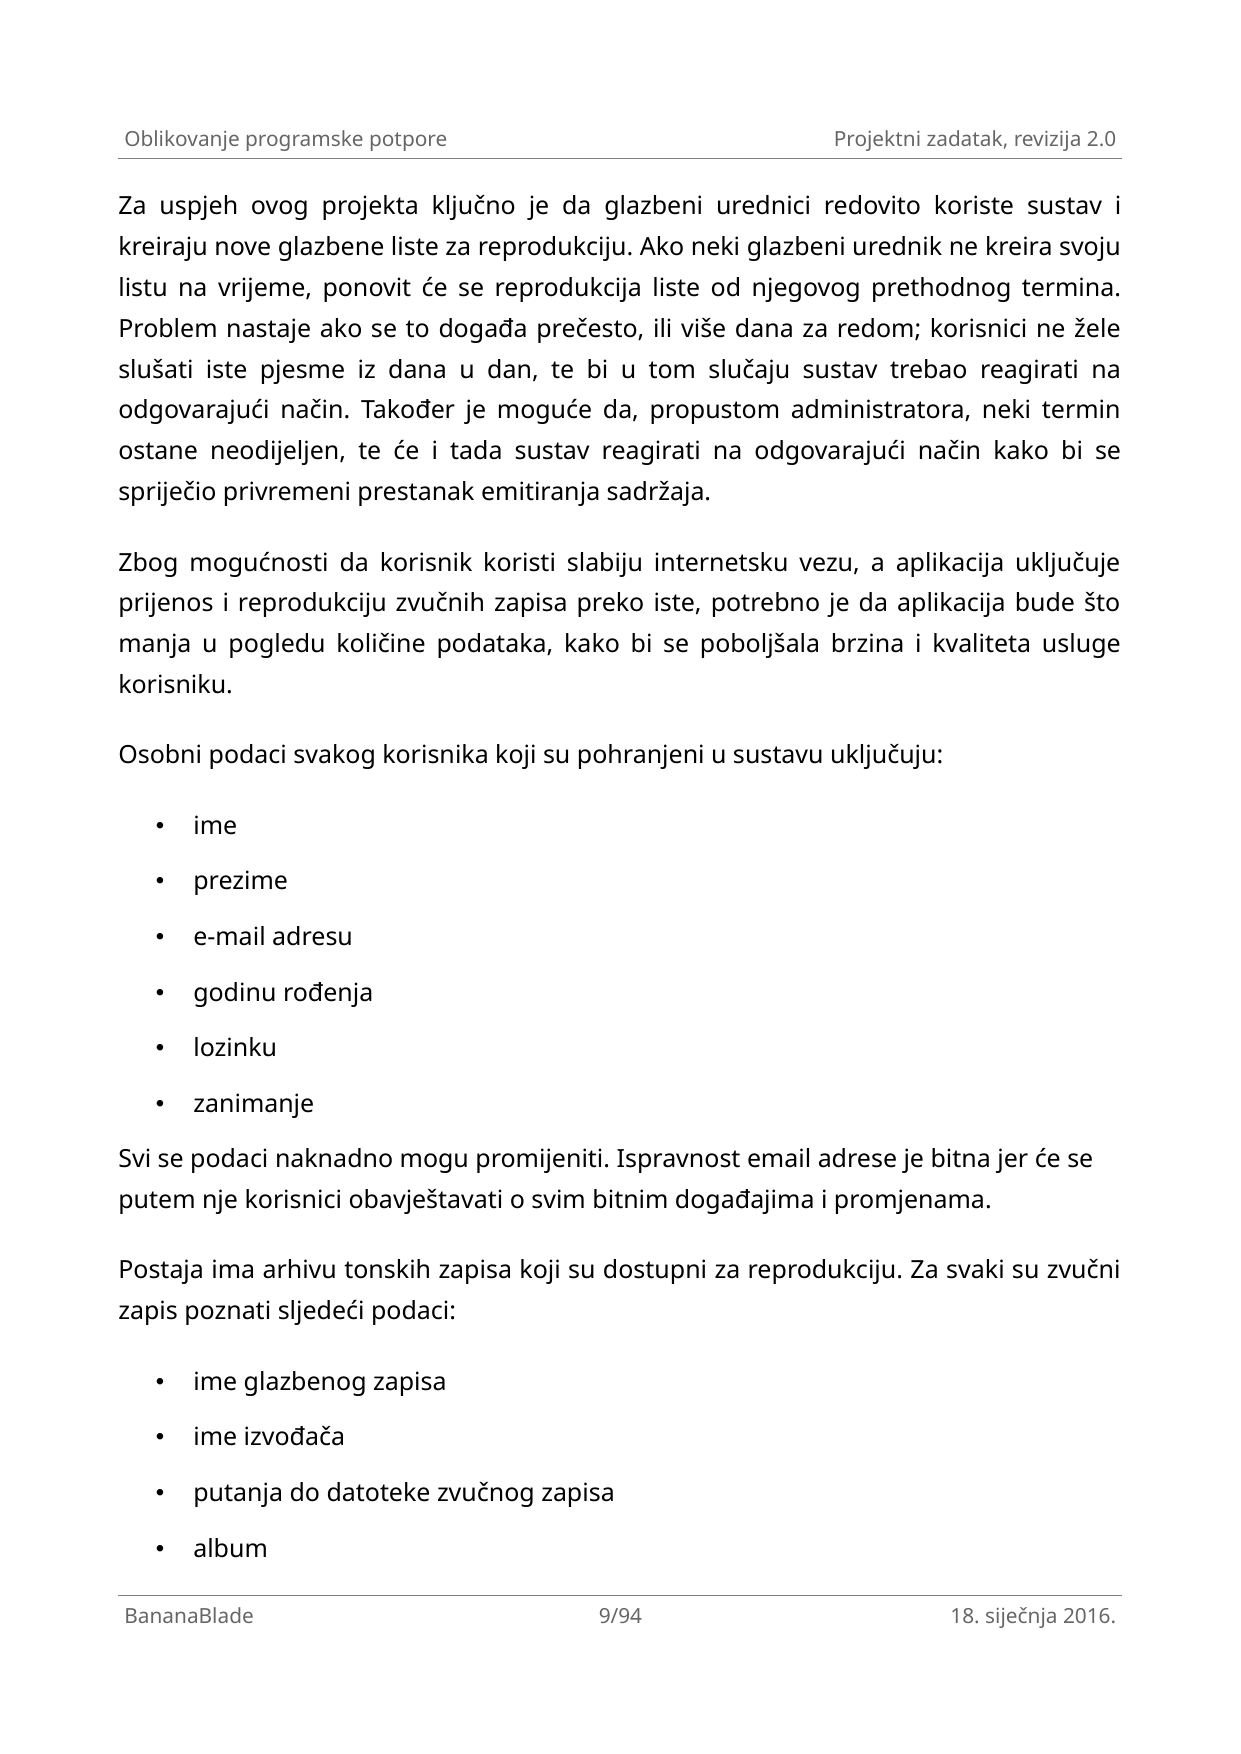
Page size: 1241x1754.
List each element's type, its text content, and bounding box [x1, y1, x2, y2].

list zanimanje [156, 1085, 1122, 1119]
list ime izvođača [156, 1419, 1122, 1453]
list godinu rođenja [156, 974, 1122, 1008]
list album [156, 1530, 1122, 1564]
text Osobni podaci svakog korisnika koji su pohranjeni u sustavu uključuju: [118, 737, 1122, 771]
list putanja do datoteke zvučnog zapisa [156, 1474, 1122, 1509]
list prezime [156, 863, 1122, 897]
text Zbog mogućnosti da korisnik koristi slabiju internetsku vezu, a aplikacija uključuje prijenos i reprodukciju zvučnih zapisa preko iste, potrebno je da aplikacija bude što manja u pogledu količine podataka, kako bi se poboljšala brzina i kvaliteta usluge korisniku. [118, 544, 1122, 701]
list lozinku [156, 1030, 1122, 1064]
text Postaja ima arhivu tonskih zapisa koji su dostupni za reprodukciju. Za svaki su zvučni zapis poznati sljedeći podaci: [118, 1252, 1122, 1327]
list ime glazbenog zapisa [156, 1363, 1122, 1397]
text Svi se podaci naknadno mogu promijeniti. Ispravnost email adrese je bitna jer će se putem nje korisnici obavještavati o svim bitnim događajima i promjenama. [118, 1141, 1122, 1216]
list e-mail adresu [156, 918, 1122, 953]
list ime [156, 807, 1122, 841]
text Za uspjeh ovog projekta ključno je da glazbeni urednici redovito koriste sustav i kreiraju nove glazbene liste za reprodukciju. Ako neki glazbeni urednik ne kreira svoju listu na vrijeme, ponovit će se reprodukcija liste od njegovog prethodnog termina. Problem nastaje ako se to događa prečesto, ili više dana za redom; korisnici ne žele slušati iste pjesme iz dana u dan, te bi u tom slučaju sustav trebao reagirati na odgovarajući način. Također je moguće da, propustom administratora, neki termin ostane neodijeljen, te će i tada sustav reagirati na odgovarajući način kako bi se spriječio privremeni prestanak emitiranja sadržaja. [118, 188, 1122, 508]
